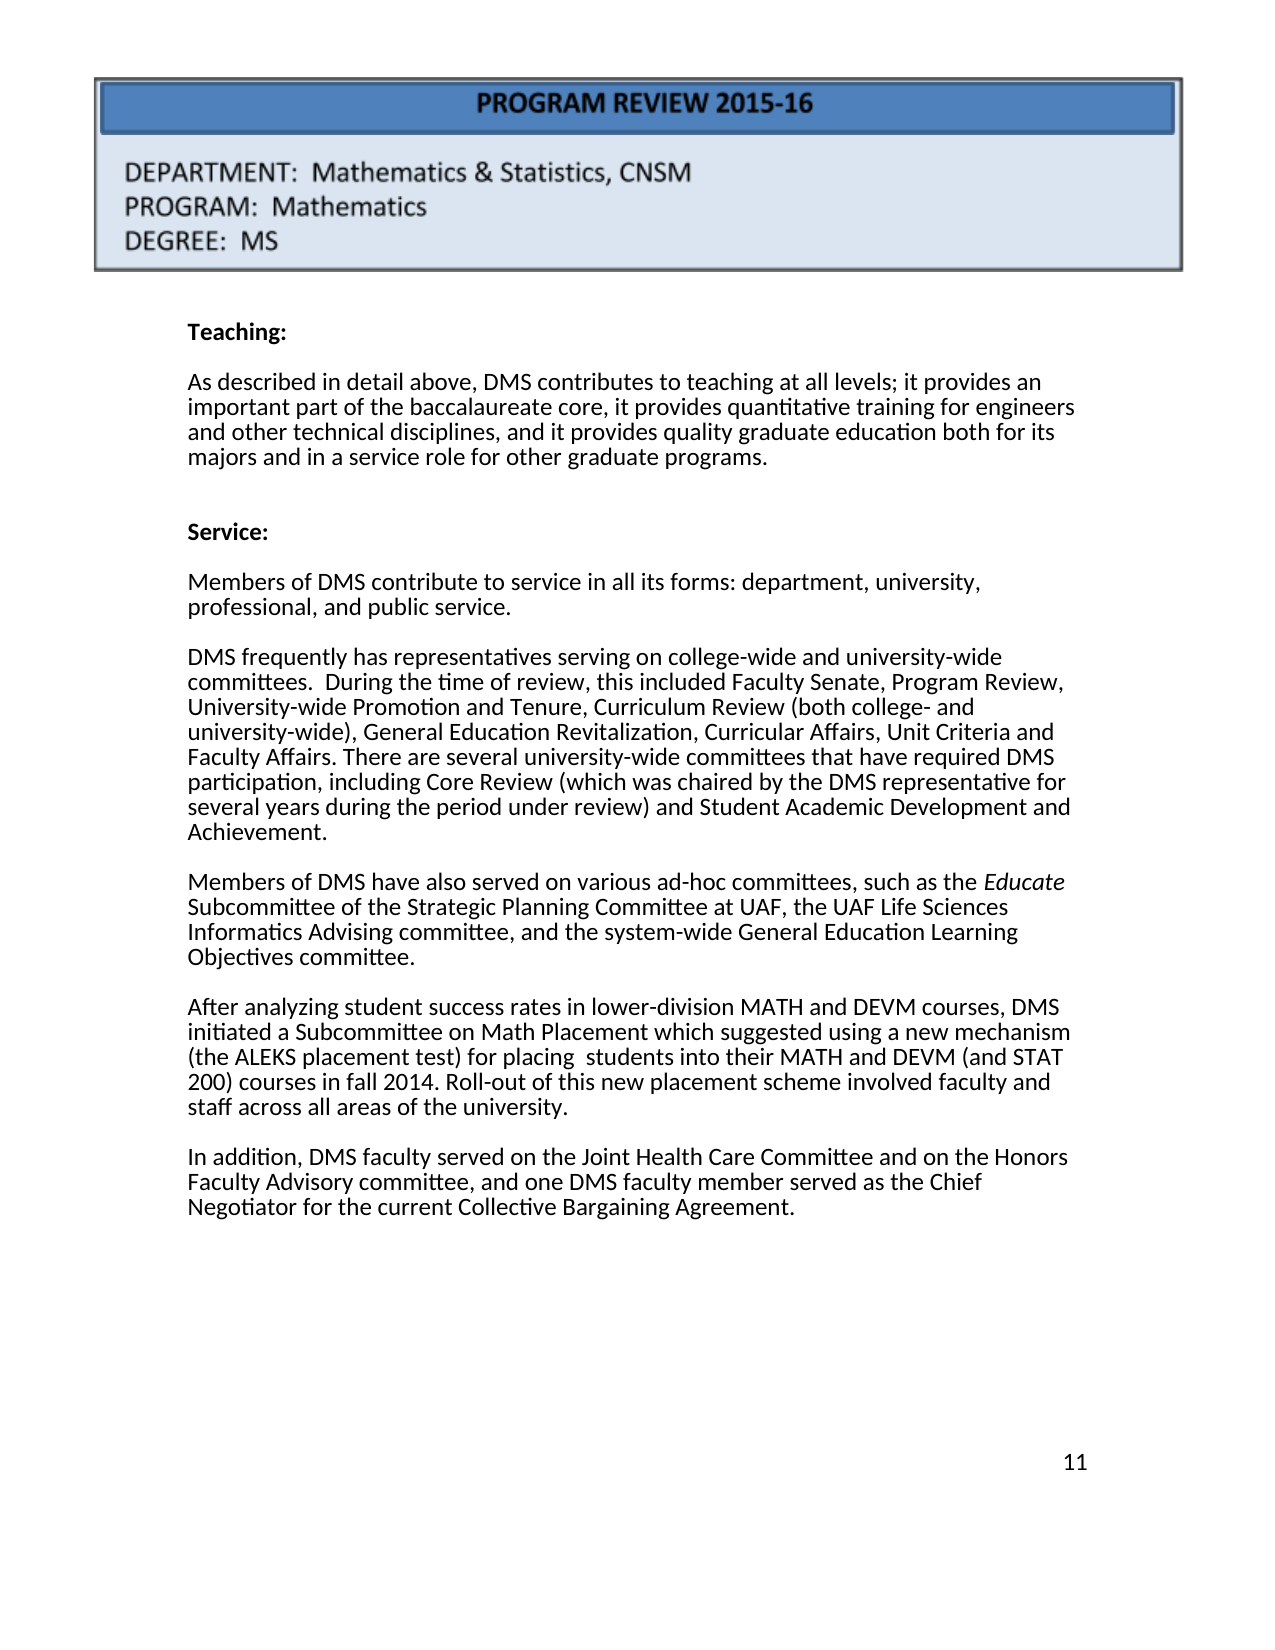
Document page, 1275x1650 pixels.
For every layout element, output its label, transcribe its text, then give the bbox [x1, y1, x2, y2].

text Members of DMS contribute to service in all its forms: department, university, professional, and public service. [187, 572, 1087, 622]
text Teaching: [187, 322, 1087, 347]
text Service: [187, 522, 1087, 547]
text After analyzing student success rates in lower-division MATH and DEVM courses, DMS initiated a Subcommittee on Math Placement which suggested using a new mechanism (the ALEKS placement test) for placing students into their MATH and DEVM (and STAT 200) courses in fall 2014. Roll-out of this new placement scheme involved faculty and staff across all areas of the university. [187, 997, 1087, 1122]
text Members of DMS have also served on various ad-hoc committees, such as the Educate [187, 872, 1087, 897]
text As described in detail above, DMS contributes to teaching at all levels; it provides an important part of the baccalaureate core, it provides quantitative training for engineers and other technical disciplines, and it provides quality graduate education both for its majors and in a service role for other graduate programs. [187, 372, 1087, 472]
picture [93, 77, 1184, 272]
text DMS frequently has representatives serving on college-wide and university-wide committees. During the time of review, this included Faculty Senate, Program Review, University-wide Promotion and Tenure, Curriculum Review (both college- and university-wide), General Education Revitalization, Curricular Affairs, Unit Criteria and Faculty Affairs. There are several university-wide committees that have required DMS participation, including Core Review (which was chaired by the DMS representative for several years during the period under review) and Student Academic Development and Achievement. [187, 647, 1087, 847]
text Subcommittee of the Strategic Planning Committee at UAF, the UAF Life Sciences Informatics Advising committee, and the system-wide General Education Learning Objectives committee. [187, 897, 1087, 972]
text In addition, DMS faculty served on the Joint Health Care Committee and on the Honors Faculty Advisory committee, and one DMS faculty member served as the Chief Negotiator for the current Collective Bargaining Agreement. [187, 1147, 1087, 1222]
